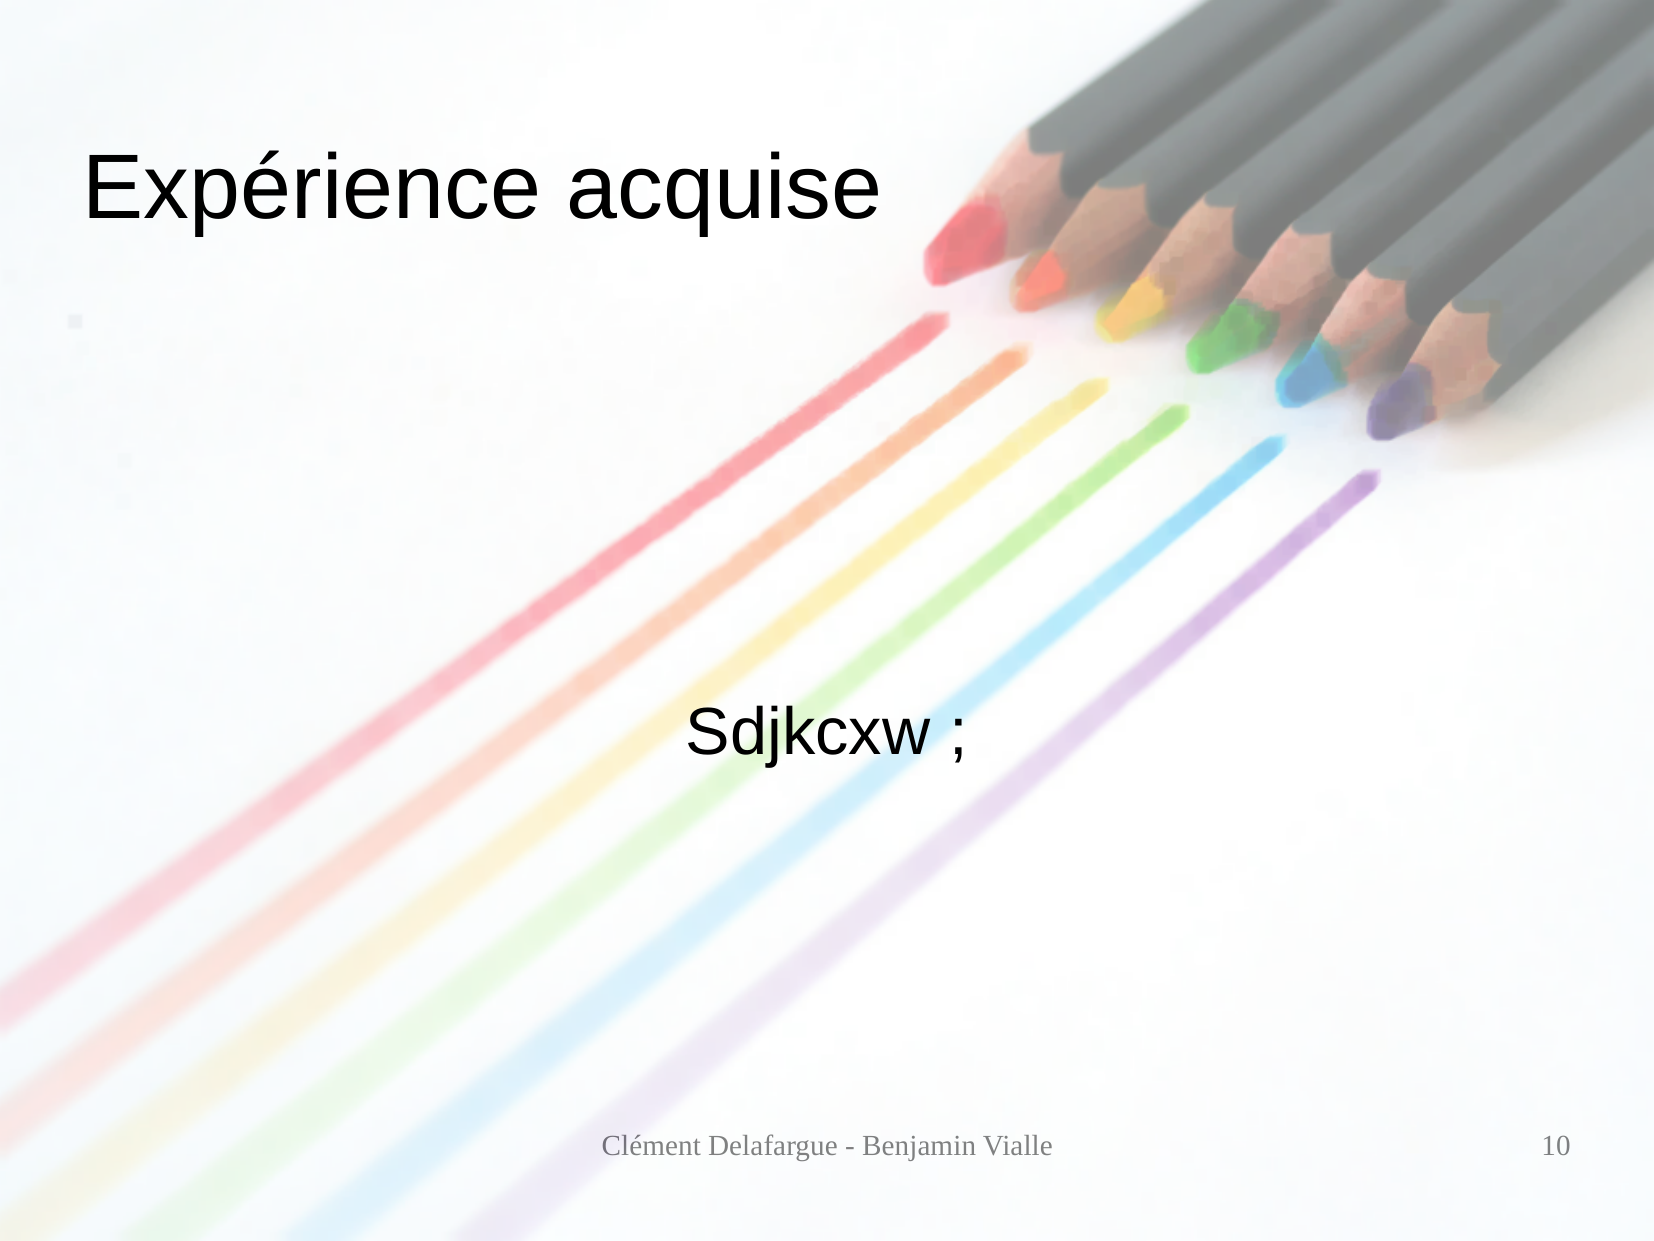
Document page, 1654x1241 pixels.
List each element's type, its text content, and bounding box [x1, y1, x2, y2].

picture [962, 1141, 975, 1155]
picture [882, 1141, 893, 1155]
picture [743, 1135, 750, 1155]
picture [764, 1134, 773, 1155]
picture [982, 1136, 1003, 1155]
picture [796, 1140, 809, 1161]
picture [931, 1141, 952, 1155]
picture [1544, 1136, 1554, 1155]
picture [666, 1141, 677, 1155]
picture [1557, 1136, 1569, 1155]
picture [918, 1141, 930, 1155]
picture [1003, 1142, 1010, 1155]
picture [730, 1141, 741, 1155]
picture [602, 1136, 619, 1155]
title Expérience acquise [82, 56, 1093, 318]
picture [908, 1142, 914, 1161]
picture [954, 1142, 961, 1155]
picture [751, 1141, 763, 1155]
picture [1040, 1141, 1051, 1155]
picture [630, 1141, 641, 1155]
picture [622, 1135, 629, 1155]
picture [1024, 1135, 1031, 1155]
picture [643, 1141, 664, 1155]
picture [692, 1139, 700, 1155]
picture [1032, 1135, 1039, 1155]
picture [787, 1141, 795, 1155]
picture [774, 1141, 786, 1155]
picture [679, 1141, 692, 1155]
picture [709, 1136, 728, 1155]
subtitle Sdjkcxw ; [82, 361, 1571, 1102]
picture [1011, 1141, 1023, 1155]
picture [825, 1141, 836, 1155]
picture [895, 1141, 908, 1155]
picture [811, 1142, 824, 1155]
picture [863, 1136, 880, 1155]
